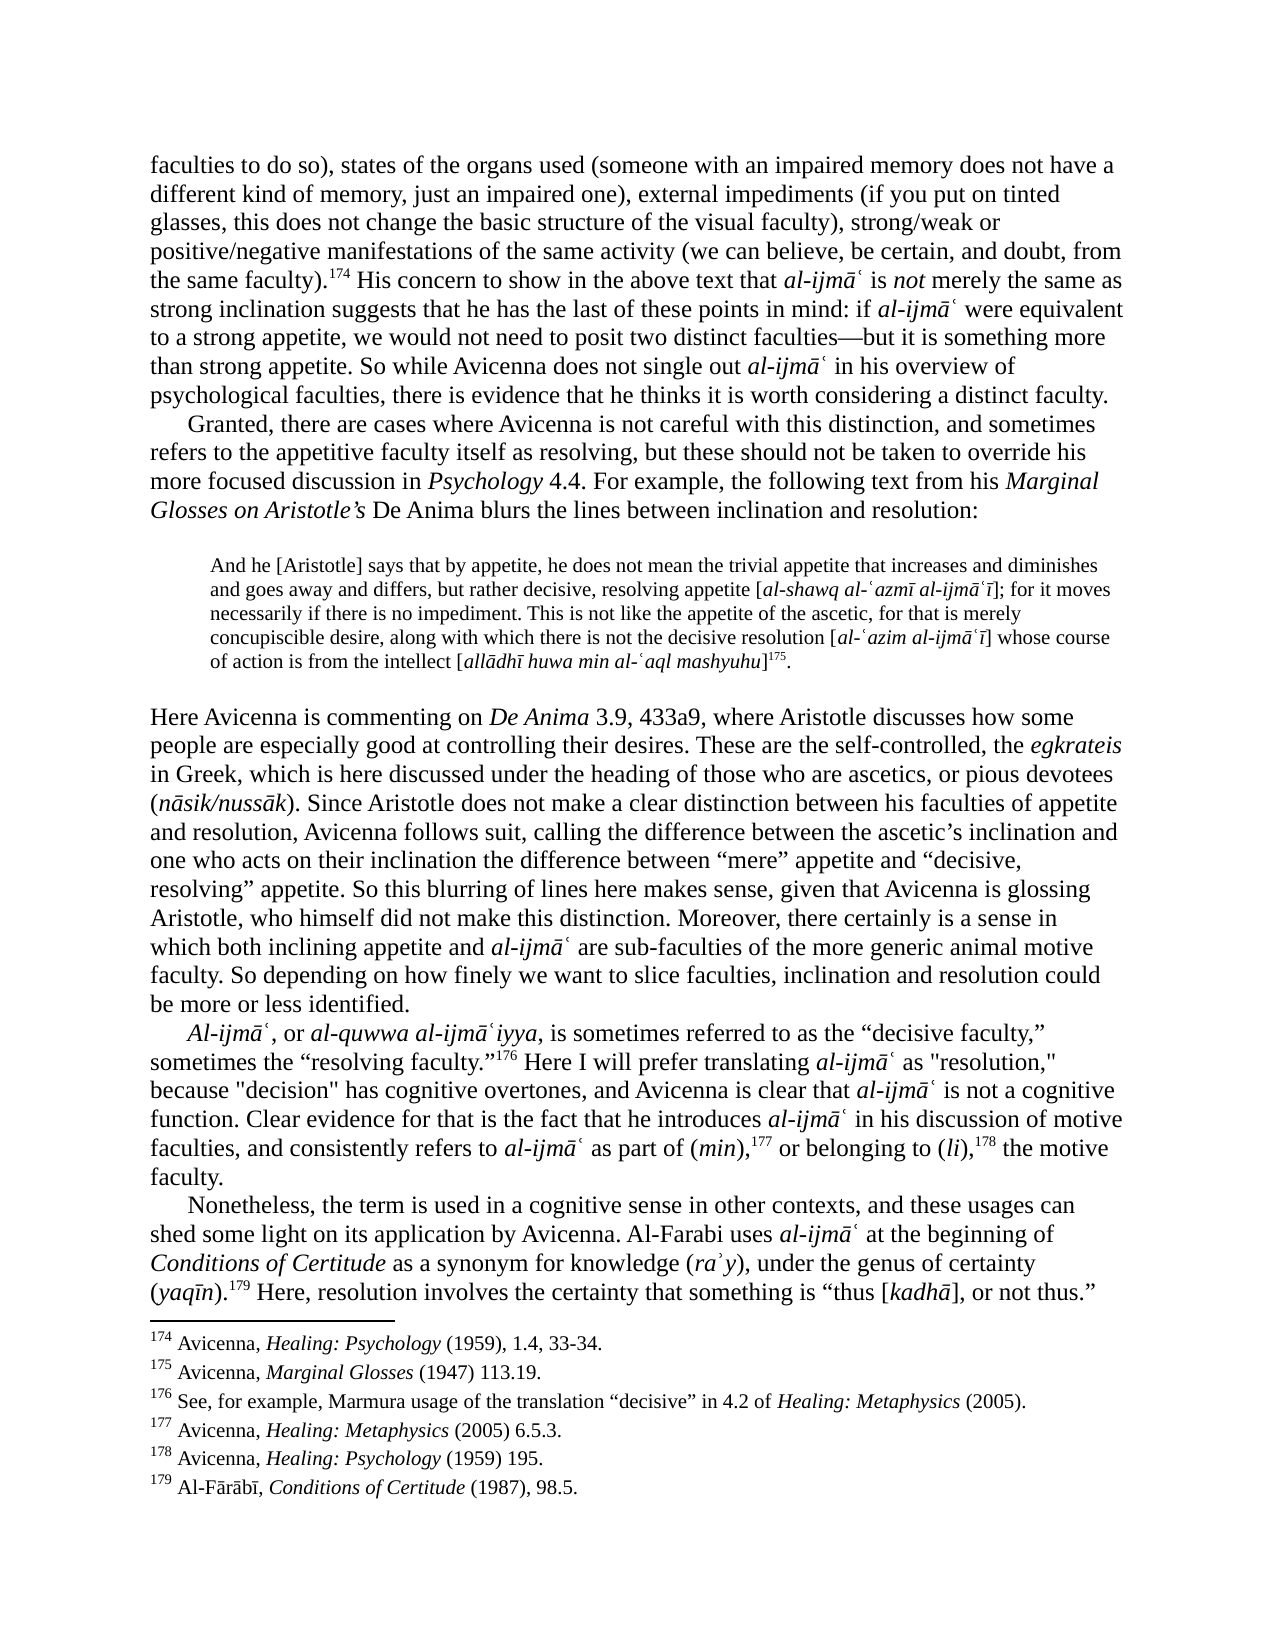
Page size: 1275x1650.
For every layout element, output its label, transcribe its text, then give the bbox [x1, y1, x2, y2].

text Avicenna, Marginal Glosses (1947) 113.19. [150, 1356, 1125, 1385]
text Here Avicenna is commenting on De Anima 3.9, 433a9, where Aristotle discusses how some people are especially good at controlling their desires. These are the self-controlled, the egkrateis in Greek, which is here discussed under the heading of those who are ascetics, or pious devotees (nāsik/nussāk). Since Aristotle does not make a clear distinction between his faculties of appetite and resolution, Avicenna follows suit, calling the difference between the ascetic’s inclination and one who acts on their inclination the difference between “mere” appetite and “decisive, resolving” appetite. So this blurring of lines here makes sense, given that Avicenna is glossing Aristotle, who himself did not make this distinction. Moreover, there certainly is a sense in which both inclining appetite and al-ijmāʿ are sub-faculties of the more generic animal motive faculty. So depending on how finely we want to slice faculties, inclination and resolution could be more or less identified. [150, 702, 1125, 1018]
text Avicenna, Healing: Psychology (1959) 195. [150, 1442, 1125, 1471]
text faculties to do so), states of the organs used (someone with an impaired memory does not have a different kind of memory, just an impaired one), external impediments (if you put on tinted glasses, this does not change the basic structure of the visual faculty), strong/weak or positive/negative manifestations of the same activity (we can believe, be certain, and doubt, from the same faculty). His concern to show in the above text that al-ijmāʿ is not merely the same as strong inclination suggests that he has the last of these points in mind: if al-ijmāʿ were equivalent to a strong appetite, we would not need to posit two distinct faculties—but it is something more than strong appetite. So while Avicenna does not single out al-ijmāʿ in his overview of psychological faculties, there is evidence that he thinks it is worth considering a distinct faculty. [150, 150, 1125, 409]
text Al-ijmāʿ, or al-quwwa al-ijmāʿiyya, is sometimes referred to as the “decisive faculty,” sometimes the “resolving faculty.” Here I will prefer translating al-ijmāʿ as "resolution," because "decision" has cognitive overtones, and Avicenna is clear that al-ijmāʿ is not a cognitive function. Clear evidence for that is the fact that he introduces al-ijmāʿ in his discussion of motive faculties, and consistently refers to al-ijmāʿ as part of (min), or belonging to (li), the motive faculty. [150, 1018, 1125, 1190]
text And he [Aristotle] says that by appetite, he does not mean the trivial appetite that increases and diminishes and goes away and differs, but rather decisive, resolving appetite [al-shawq al-ʿazmī al-ijmāʿī]; for it moves necessarily if there is no impediment. This is not like the appetite of the ascetic, for that is merely concupiscible desire, along with which there is not the decisive resolution [al-ʿazim al-ijmāʿī] whose course of action is from the intellect [allādhī huwa min al-ʿaql mashyuhu]. [210, 552, 1125, 673]
text Al-Fārābī, Conditions of Certitude (1987), 98.5. [150, 1471, 1125, 1500]
text Granted, there are cases where Avicenna is not careful with this distinction, and sometimes refers to the appetitive faculty itself as resolving, but these should not be taken to override his more focused discussion in Psychology 4.4. For example, the following text from his Marginal Glosses on Aristotle’s De Anima blurs the lines between inclination and resolution: [150, 409, 1125, 524]
text Avicenna, Healing: Psychology (1959), 1.4, 33-34. [150, 1327, 1125, 1356]
text Avicenna, Healing: Metaphysics (2005) 6.5.3. [150, 1414, 1125, 1442]
text See, for example, Marmura usage of the translation “decisive” in 4.2 of Healing: Metaphysics (2005). [150, 1385, 1125, 1414]
text Nonetheless, the term is used in a cognitive sense in other contexts, and these usages can shed some light on its application by Avicenna. Al-Farabi uses al-ijmāʿ at the beginning of Conditions of Certitude as a synonym for knowledge (raʾy), under the genus of certainty (yaqīn). Here, resolution involves the certainty that something is “thus [kadhā], or not thus.” [150, 1190, 1125, 1305]
